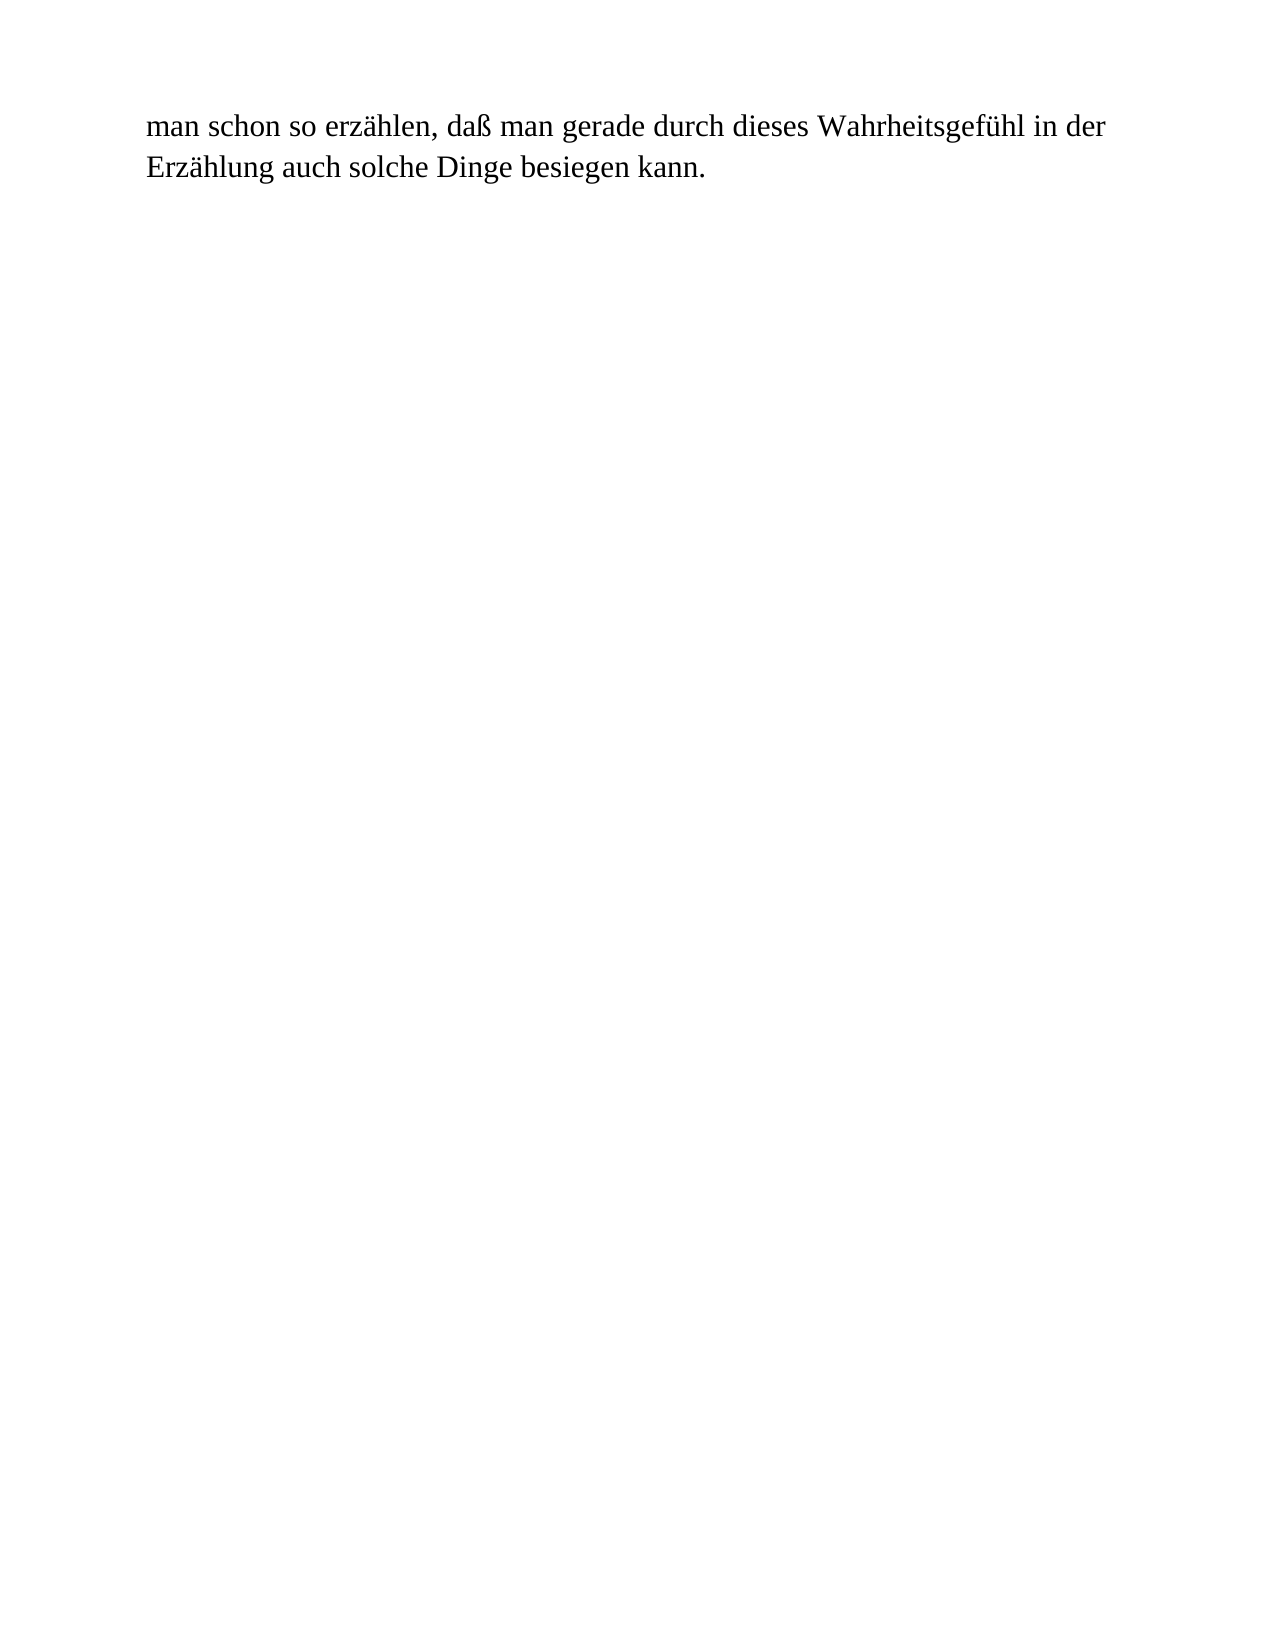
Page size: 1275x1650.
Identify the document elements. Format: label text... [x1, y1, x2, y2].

text man schon so erzählen, daß man gerade durch dieses Wahrheitsgefühl in der Erzählung auch solche Dinge besiegen kann. [146, 107, 1107, 184]
